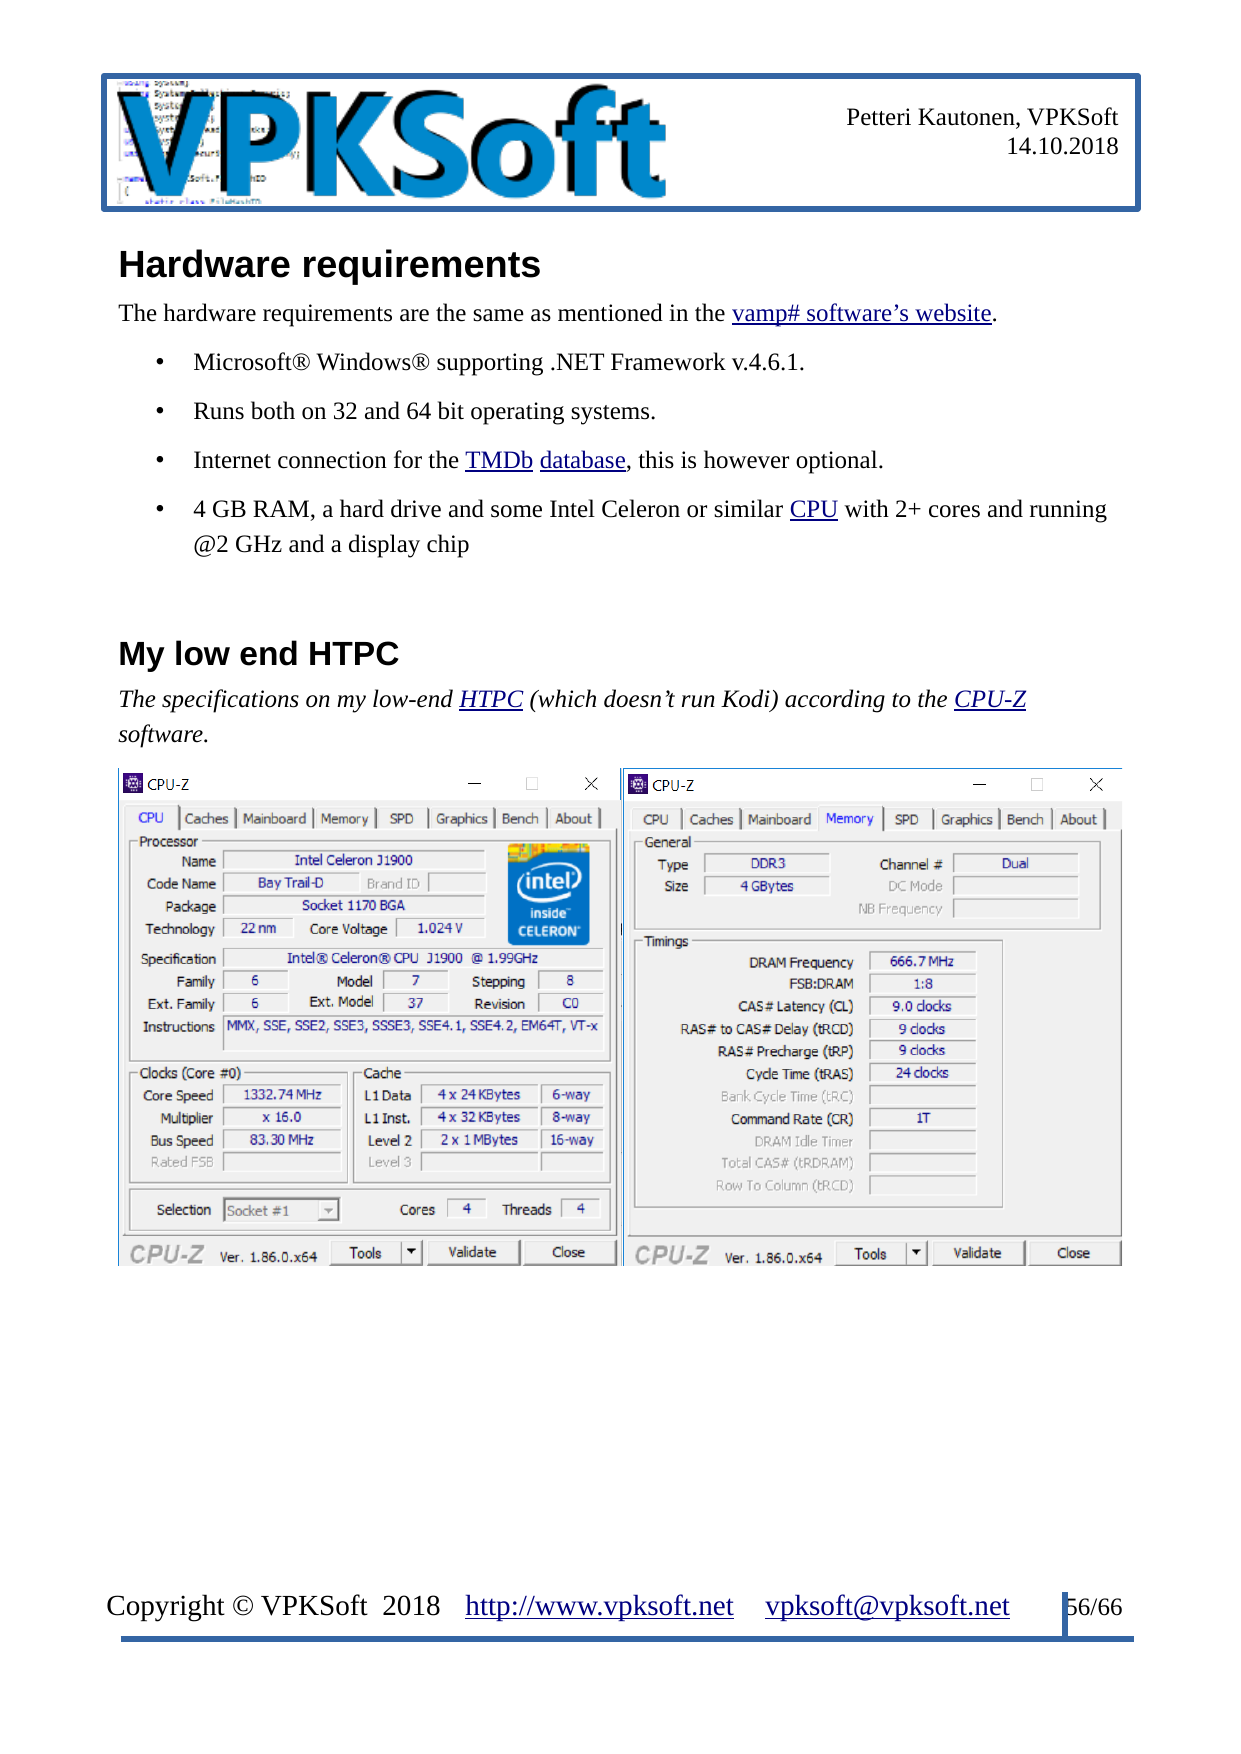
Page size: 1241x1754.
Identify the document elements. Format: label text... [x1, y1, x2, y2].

picture [116, 81, 672, 204]
list 4 GB RAM, a hard drive and some Intel Celeron or similar CPU with 2+ cores and running @2 GHz and a display chip [156, 494, 1122, 558]
list Internet connection for the TMDb database, this is however optional. [156, 445, 1122, 474]
list Runs both on 32 and 64 bit operating systems. [156, 396, 1122, 425]
picture [118, 768, 1123, 1266]
subtitle My low end HTPC [118, 633, 1122, 672]
text The specifications on my low-end HTPC (which doesn’t run Kodi) according to the CPU-Z software. [118, 684, 1122, 748]
subtitle Hardware requirements [118, 242, 1122, 286]
list Microsoft® Windows® supporting .NET Framework v.4.6.1. [156, 347, 1122, 376]
text The hardware requirements are the same as mentioned in the vamp# software’s website. [118, 298, 1122, 327]
